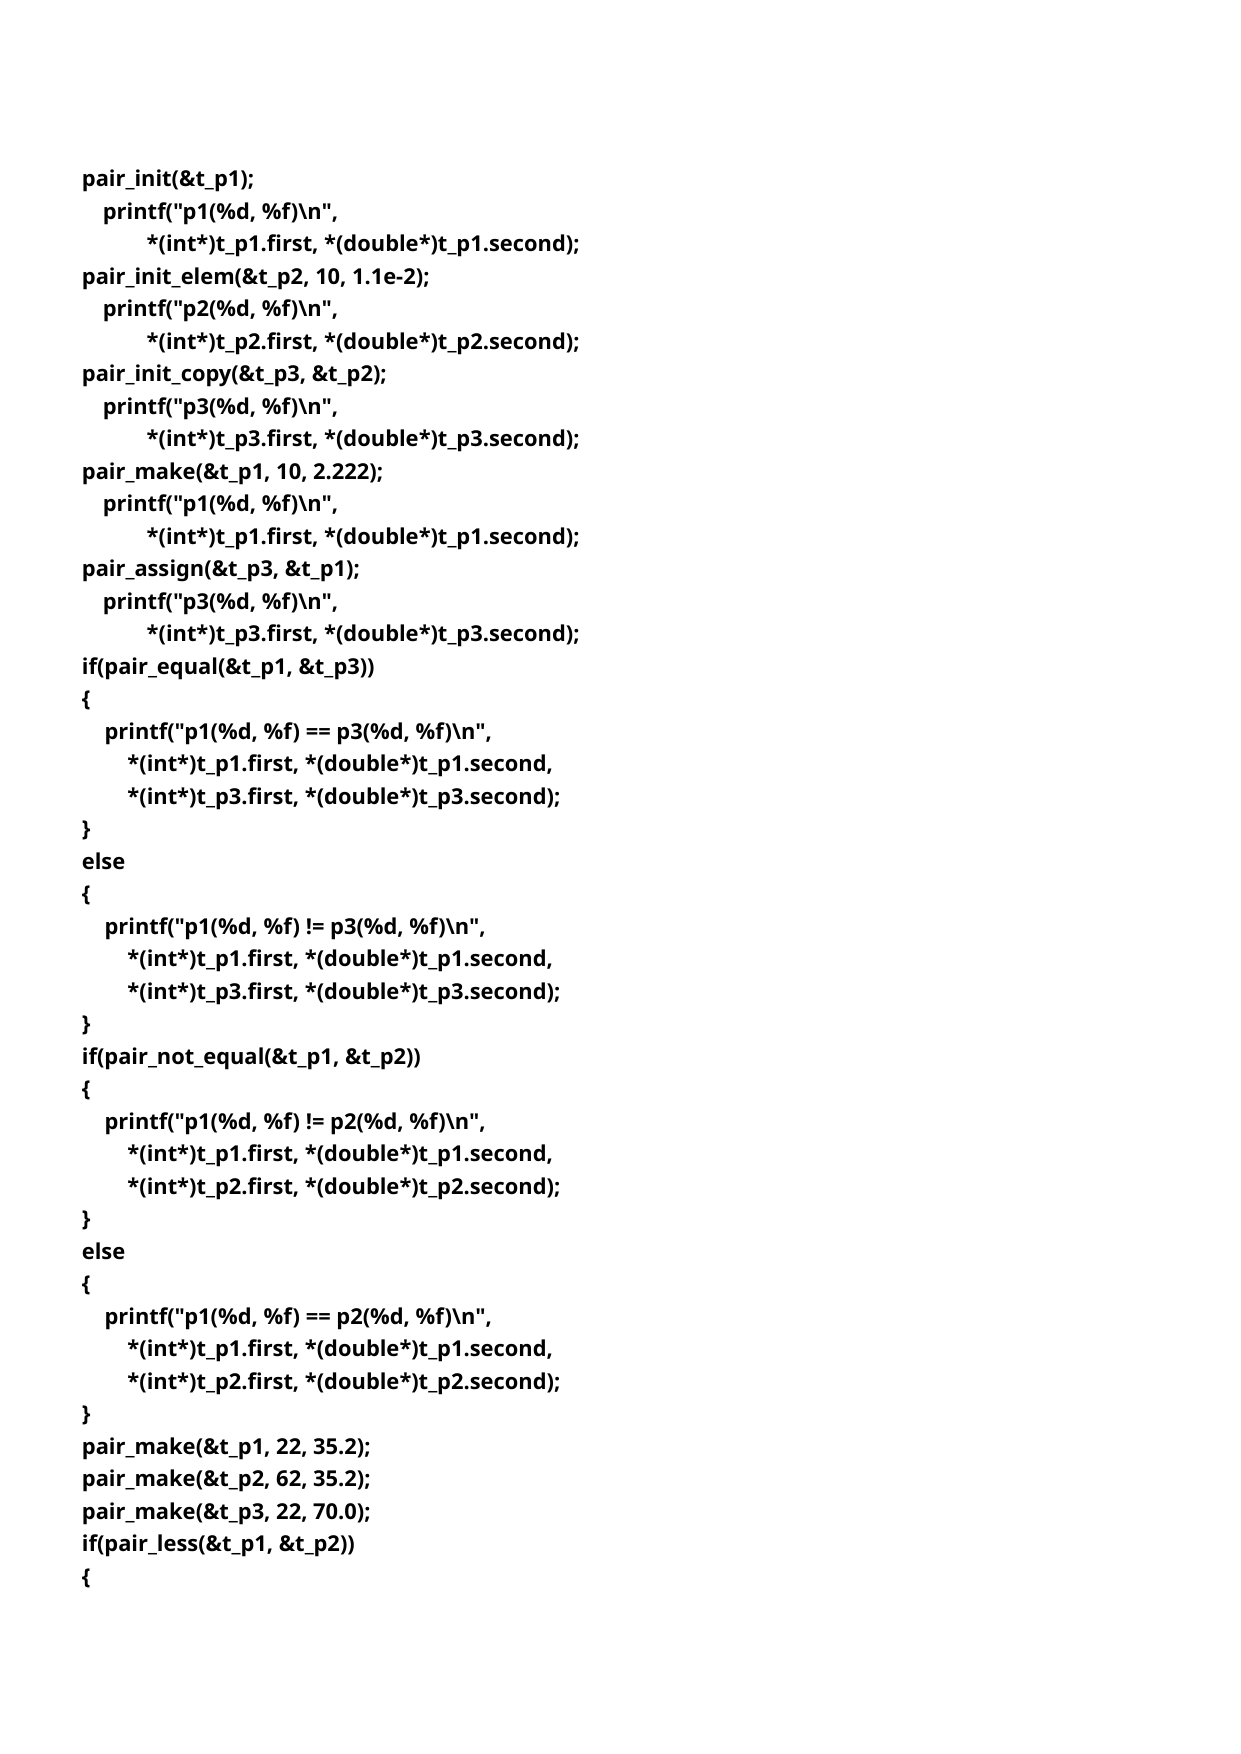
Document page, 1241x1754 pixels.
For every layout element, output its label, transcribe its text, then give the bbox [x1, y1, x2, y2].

text *(int*)t_p3.first, *(double*)t_p3.second); [59, 974, 1181, 1007]
text *(int*)t_p3.first, *(double*)t_p3.second); [103, 617, 1181, 649]
text *(int*)t_p1.first, *(double*)t_p1.second); [103, 227, 1181, 259]
text pair_init_elem(&t_p2, 10, 1.1e-2); [59, 259, 1181, 292]
text else [59, 844, 1181, 877]
text printf("p1(%d, %f)\n", [59, 487, 1181, 519]
text printf("p3(%d, %f)\n", [59, 389, 1181, 422]
text printf("p1(%d, %f) != p2(%d, %f)\n", [59, 1104, 1181, 1137]
text } [59, 1202, 1181, 1234]
text { [59, 877, 1181, 909]
text *(int*)t_p1.first, *(double*)t_p1.second, [59, 1137, 1181, 1169]
text *(int*)t_p1.first, *(double*)t_p1.second, [59, 1332, 1181, 1364]
text } [59, 1397, 1181, 1429]
text *(int*)t_p2.first, *(double*)t_p2.second); [59, 1364, 1181, 1397]
text { [59, 1072, 1181, 1104]
text } [59, 1007, 1181, 1039]
text printf("p1(%d, %f)\n", [59, 194, 1181, 227]
text { [59, 1267, 1181, 1299]
text *(int*)t_p1.first, *(double*)t_p1.second); [103, 519, 1181, 552]
text pair_init(&t_p1); [59, 162, 1181, 194]
text *(int*)t_p3.first, *(double*)t_p3.second); [59, 779, 1181, 812]
text printf("p2(%d, %f)\n", [59, 292, 1181, 324]
text { [59, 682, 1181, 714]
text pair_init_copy(&t_p3, &t_p2); [59, 357, 1181, 389]
text *(int*)t_p2.first, *(double*)t_p2.second); [59, 1169, 1181, 1202]
text pair_make(&t_p2, 62, 35.2); [59, 1462, 1181, 1494]
text *(int*)t_p2.first, *(double*)t_p2.second); [103, 324, 1181, 357]
text *(int*)t_p3.first, *(double*)t_p3.second); [103, 422, 1181, 454]
text if(pair_equal(&t_p1, &t_p3)) [59, 649, 1181, 682]
text pair_make(&t_p3, 22, 70.0); [59, 1494, 1181, 1527]
text pair_assign(&t_p3, &t_p1); [59, 552, 1181, 584]
text printf("p1(%d, %f) == p2(%d, %f)\n", [59, 1299, 1181, 1332]
text printf("p3(%d, %f)\n", [59, 584, 1181, 617]
text if(pair_less(&t_p1, &t_p2)) [59, 1527, 1181, 1559]
text else [59, 1234, 1181, 1267]
text pair_make(&t_p1, 22, 35.2); [59, 1429, 1181, 1462]
text if(pair_not_equal(&t_p1, &t_p2)) [59, 1039, 1181, 1072]
text printf("p1(%d, %f) != p3(%d, %f)\n", [59, 909, 1181, 942]
text { [59, 1559, 1181, 1592]
text *(int*)t_p1.first, *(double*)t_p1.second, [59, 747, 1181, 779]
text printf("p1(%d, %f) == p3(%d, %f)\n", [59, 714, 1181, 747]
text pair_make(&t_p1, 10, 2.222); [59, 454, 1181, 487]
text *(int*)t_p1.first, *(double*)t_p1.second, [59, 942, 1181, 974]
text } [59, 812, 1181, 844]
